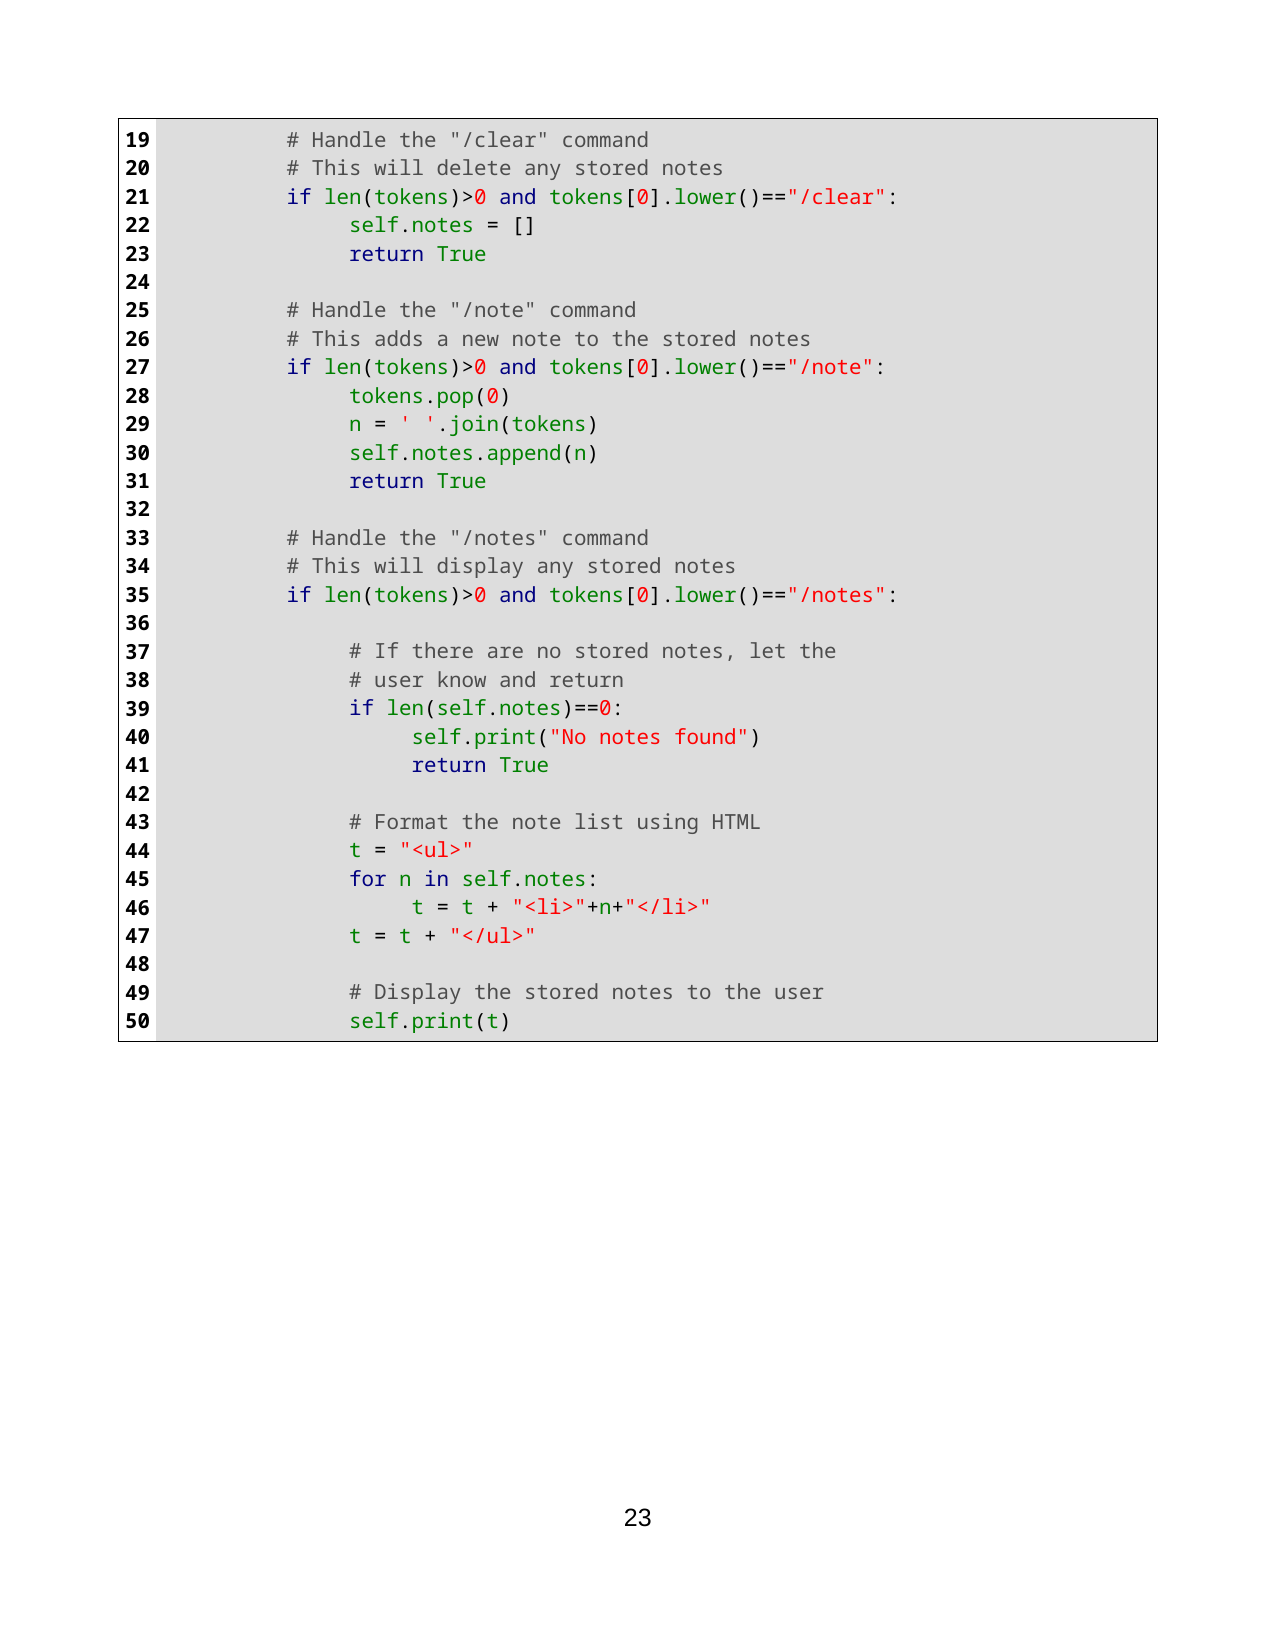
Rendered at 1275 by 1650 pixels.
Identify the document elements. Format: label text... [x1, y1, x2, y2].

table_header 19 20 21 22 23 24 25 26 27 28 29 30 31 32 33 34 35 36 37 38 39 40 41 42 43 44 45 46 47 48 49 50 [119, 119, 156, 1041]
table_header # Handle the "/clear" command # This will delete any stored notes if len(tokens)>0 and tokens[0].lower()=="/clear": self.notes = [] return True # Handle the "/note" command # This adds a new note to the stored notes if len(tokens)>0 and tokens[0].lower()=="/note": tokens.pop(0) n = ' '.join(tokens) self.notes.append(n) return True # Handle the "/notes" command # This will display any stored notes if len(tokens)>0 and tokens[0].lower()=="/notes": # If there are no stored notes, let the # user know and return if len(self.notes)==0: self.print("No notes found") return True # Format the note list using HTML t = "<ul>" for n in self.notes: t = t + "<li>"+n+"</li>" t = t + "</ul>" # Display the stored notes to the user self.print(t) [156, 119, 1157, 1041]
